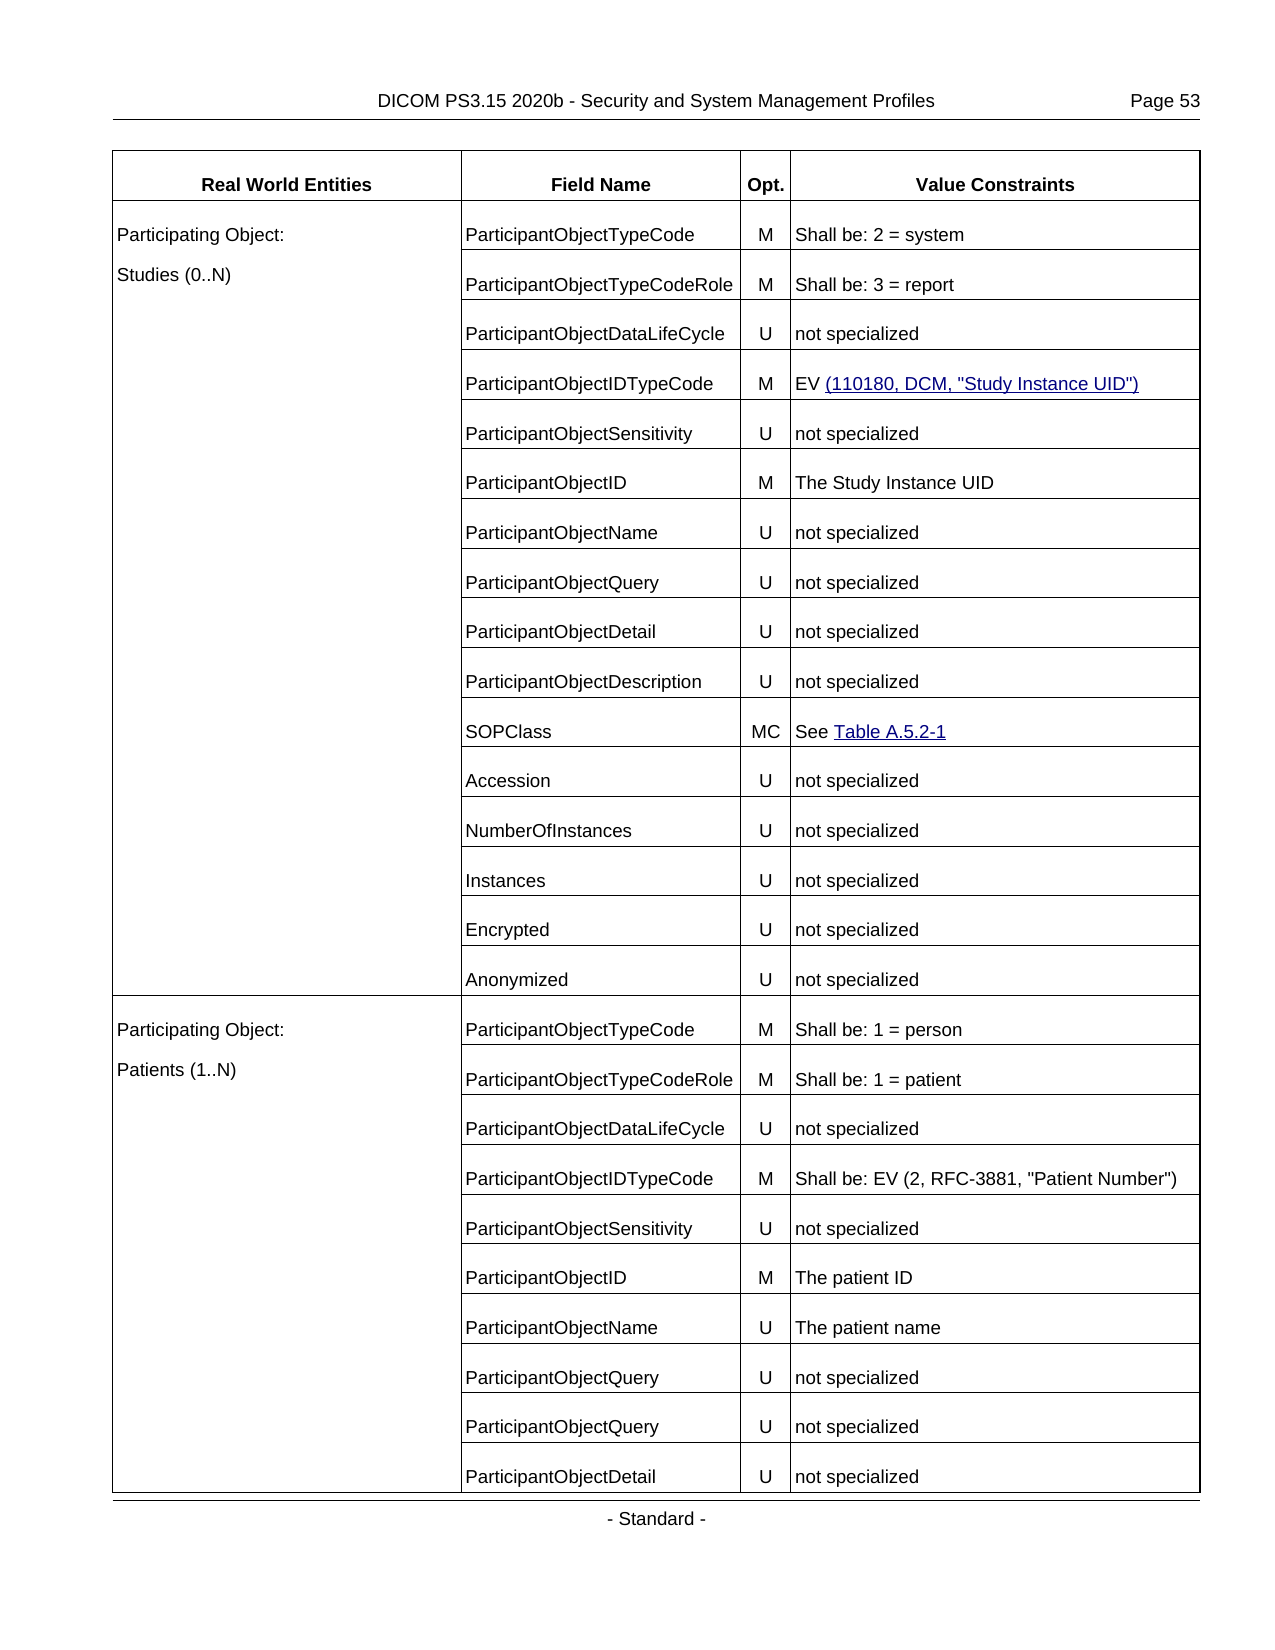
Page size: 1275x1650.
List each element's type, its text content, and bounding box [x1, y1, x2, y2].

table_cell not specialized [791, 549, 1199, 597]
table_cell not specialized [791, 946, 1199, 995]
table_cell M [741, 350, 790, 398]
table_cell not specialized [791, 598, 1199, 647]
table_cell ParticipantObjectDetail [462, 1443, 740, 1492]
table_cell not specialized [791, 1095, 1199, 1144]
table_cell Shall be: 2 = system [791, 201, 1199, 249]
table_cell MC [741, 698, 790, 746]
table_cell U [741, 1195, 790, 1243]
table_cell not specialized [791, 648, 1199, 697]
table_header Real World Entities [113, 151, 461, 200]
table_cell EV (110180, DCM, "Study Instance UID") [791, 350, 1199, 398]
table_cell U [741, 1443, 790, 1492]
table_cell Shall be: 3 = report [791, 250, 1199, 299]
table_cell M [741, 1045, 790, 1094]
table_cell U [741, 847, 790, 895]
table_cell not specialized [791, 896, 1199, 945]
table_cell ParticipantObjectName [462, 499, 740, 547]
table_cell M [741, 201, 790, 249]
table_cell not specialized [791, 797, 1199, 846]
table_cell not specialized [791, 400, 1199, 448]
table_cell SOPClass [462, 698, 740, 746]
table_cell U [741, 896, 790, 945]
table_cell NumberOfInstances [462, 797, 740, 846]
table_cell U [741, 797, 790, 846]
table_cell Participating Object: Studies (0..N) [113, 201, 461, 995]
table_cell U [741, 400, 790, 448]
table_cell U [741, 499, 790, 547]
table_cell Instances [462, 847, 740, 895]
table_cell ParticipantObjectName [462, 1294, 740, 1342]
table_cell ParticipantObjectIDTypeCode [462, 1145, 740, 1193]
table_cell Anonymized [462, 946, 740, 995]
table_cell ParticipantObjectSensitivity [462, 400, 740, 448]
table_cell M [741, 449, 790, 498]
table_cell See Table A.5.2-1 [791, 698, 1199, 746]
table_cell U [741, 1344, 790, 1392]
table_cell ParticipantObjectDetail [462, 598, 740, 647]
table_cell ParticipantObjectDataLifeCycle [462, 300, 740, 349]
table_header Field Name [462, 151, 740, 200]
table_cell ParticipantObjectTypeCodeRole [462, 1045, 740, 1094]
table_cell ParticipantObjectID [462, 449, 740, 498]
table_cell Encrypted [462, 896, 740, 945]
table_cell U [741, 1294, 790, 1342]
table_cell ParticipantObjectQuery [462, 1393, 740, 1442]
table_header Value Constraints [791, 151, 1199, 200]
table_cell not specialized [791, 847, 1199, 895]
table_cell U [741, 598, 790, 647]
table_cell not specialized [791, 1195, 1199, 1243]
table_cell not specialized [791, 300, 1199, 349]
table_cell Participating Object: Patients (1..N) [113, 996, 461, 1492]
table_cell U [741, 1393, 790, 1442]
table_cell U [741, 549, 790, 597]
table_cell U [741, 648, 790, 697]
table_cell not specialized [791, 747, 1199, 796]
table_cell Shall be: 1 = person [791, 996, 1199, 1044]
table_cell ParticipantObjectSensitivity [462, 1195, 740, 1243]
table_cell U [741, 300, 790, 349]
table_cell M [741, 250, 790, 299]
table_cell M [741, 996, 790, 1044]
table_cell The patient name [791, 1294, 1199, 1342]
table_cell M [741, 1145, 790, 1193]
table_cell not specialized [791, 1443, 1199, 1492]
table_cell ParticipantObjectDescription [462, 648, 740, 697]
table_cell ParticipantObjectTypeCode [462, 201, 740, 249]
table_cell not specialized [791, 499, 1199, 547]
table_header Opt. [741, 151, 790, 200]
table_cell ParticipantObjectID [462, 1244, 740, 1293]
table_cell M [741, 1244, 790, 1293]
table_cell ParticipantObjectQuery [462, 549, 740, 597]
table_cell Accession [462, 747, 740, 796]
table_cell ParticipantObjectIDTypeCode [462, 350, 740, 398]
table_cell Shall be: 1 = patient [791, 1045, 1199, 1094]
table_cell The Study Instance UID [791, 449, 1199, 498]
table_cell The patient ID [791, 1244, 1199, 1293]
table_cell ParticipantObjectTypeCode [462, 996, 740, 1044]
table_cell U [741, 946, 790, 995]
table_cell U [741, 747, 790, 796]
table_cell U [741, 1095, 790, 1144]
table_cell ParticipantObjectTypeCodeRole [462, 250, 740, 299]
table_cell not specialized [791, 1344, 1199, 1392]
table_cell not specialized [791, 1393, 1199, 1442]
table_cell ParticipantObjectDataLifeCycle [462, 1095, 740, 1144]
table_cell Shall be: EV (2, RFC-3881, "Patient Number") [791, 1145, 1199, 1193]
table_cell ParticipantObjectQuery [462, 1344, 740, 1392]
